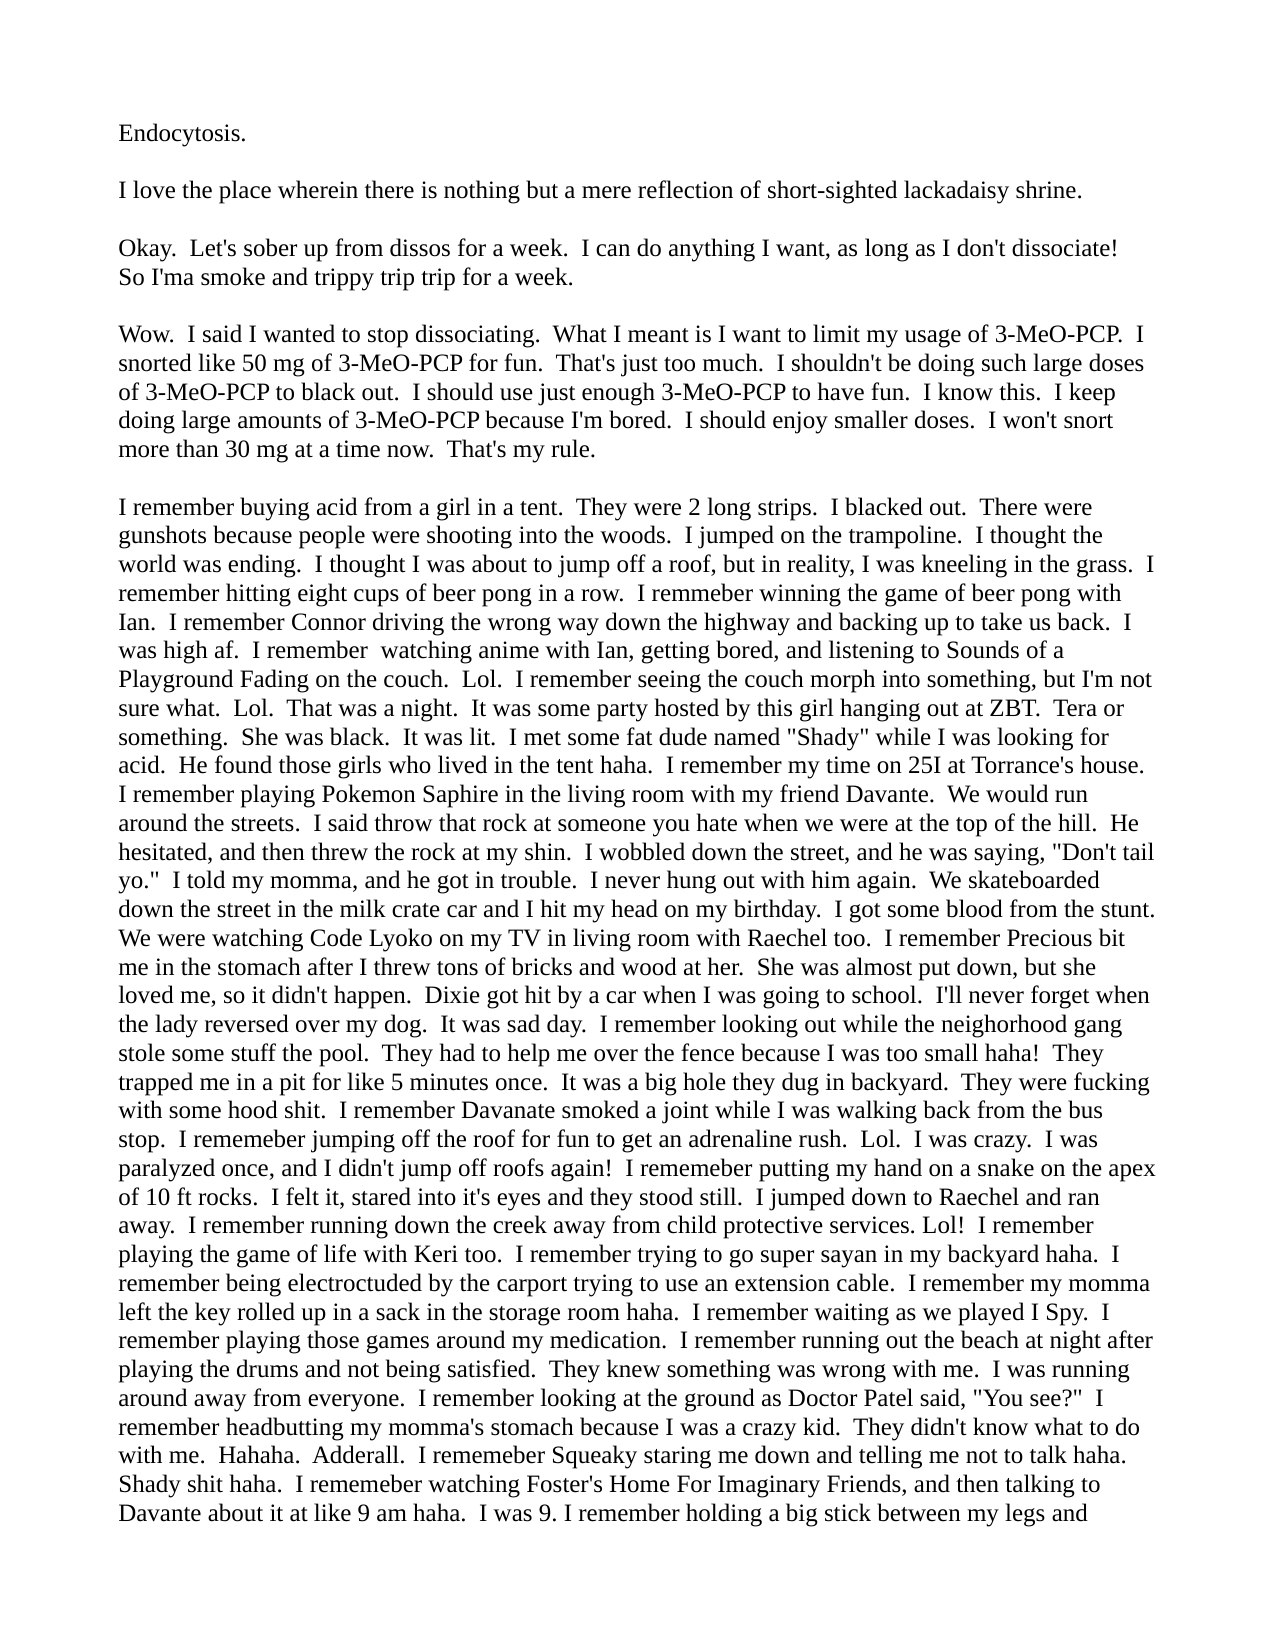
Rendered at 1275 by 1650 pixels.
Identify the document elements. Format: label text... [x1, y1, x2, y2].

text Endocytosis. [118, 118, 1157, 147]
text I remember buying acid from a girl in a tent. They were 2 long strips. I blacked out. There were gunshots because people were shooting into the woods. I jumped on the trampoline. I thought the world was ending. I thought I was about to jump off a roof, but in reality, I was kneeling in the grass. I remember hitting eight cups of beer pong in a row. I remmeber winning the game of beer pong with Ian. I remember Connor driving the wrong way down the highway and backing up to take us back. I was high af. I remember watching anime with Ian, getting bored, and listening to Sounds of a Playground Fading on the couch. Lol. I remember seeing the couch morph into something, but I'm not sure what. Lol. That was a night. It was some party hosted by this girl hanging out at ZBT. Tera or something. She was black. It was lit. I met some fat dude named "Shady" while I was looking for acid. He found those girls who lived in the tent haha. I remember my time on 25I at Torrance's house. I remember playing Pokemon Saphire in the living room with my friend Davante. We would run around the streets. I said throw that rock at someone you hate when we were at the top of the hill. He hesitated, and then threw the rock at my shin. I wobbled down the street, and he was saying, "Don't tail yo." I told my momma, and he got in trouble. I never hung out with him again. We skateboarded down the street in the milk crate car and I hit my head on my birthday. I got some blood from the stunt. We were watching Code Lyoko on my TV in living room with Raechel too. I remember Precious bit me in the stomach after I threw tons of bricks and wood at her. She was almost put down, but she loved me, so it didn't happen. Dixie got hit by a car when I was going to school. I'll never forget when the lady reversed over my dog. It was sad day. I remember looking out while the neighorhood gang stole some stuff the pool. They had to help me over the fence because I was too small haha! They trapped me in a pit for like 5 minutes once. It was a big hole they dug in backyard. They were fucking with some hood shit. I remember Davanate smoked a joint while I was walking back from the bus stop. I rememeber jumping off the roof for fun to get an adrenaline rush. Lol. I was crazy. I was paralyzed once, and I didn't jump off roofs again! I rememeber putting my hand on a snake on the apex of 10 ft rocks. I felt it, stared into it's eyes and they stood still. I jumped down to Raechel and ran away. I remember running down the creek away from child protective services. Lol! I remember playing the game of life with Keri too. I remember trying to go super sayan in my backyard haha. I remember being electroctuded by the carport trying to use an extension cable. I remember my momma left the key rolled up in a sack in the storage room haha. I remember waiting as we played I Spy. I remember playing those games around my medication. I remember running out the beach at night after playing the drums and not being satisfied. They knew something was wrong with me. I was running around away from everyone. I remember looking at the ground as Doctor Patel said, "You see?" I remember headbutting my momma's stomach because I was a crazy kid. They didn't know what to do with me. Hahaha. Adderall. I rememeber Squeaky staring me down and telling me not to talk haha. Shady shit haha. I rememeber watching Foster's Home For Imaginary Friends, and then talking to Davante about it at like 9 am haha. I was 9. I remember holding a big stick between my legs and [118, 492, 1157, 1527]
text Okay. Let's sober up from dissos for a week. I can do anything I want, as long as I don't dissociate! So I'ma smoke and trippy trip trip for a week. [118, 233, 1157, 291]
text I love the place wherein there is nothing but a mere reflection of short-sighted lackadaisy shrine. [118, 176, 1157, 204]
text Wow. I said I wanted to stop dissociating. What I meant is I want to limit my usage of 3-MeO-PCP. I snorted like 50 mg of 3-MeO-PCP for fun. That's just too much. I shouldn't be doing such large doses of 3-MeO-PCP to black out. I should use just enough 3-MeO-PCP to have fun. I know this. I keep doing large amounts of 3-MeO-PCP because I'm bored. I should enjoy smaller doses. I won't snort more than 30 mg at a time now. That's my rule. [118, 319, 1157, 463]
